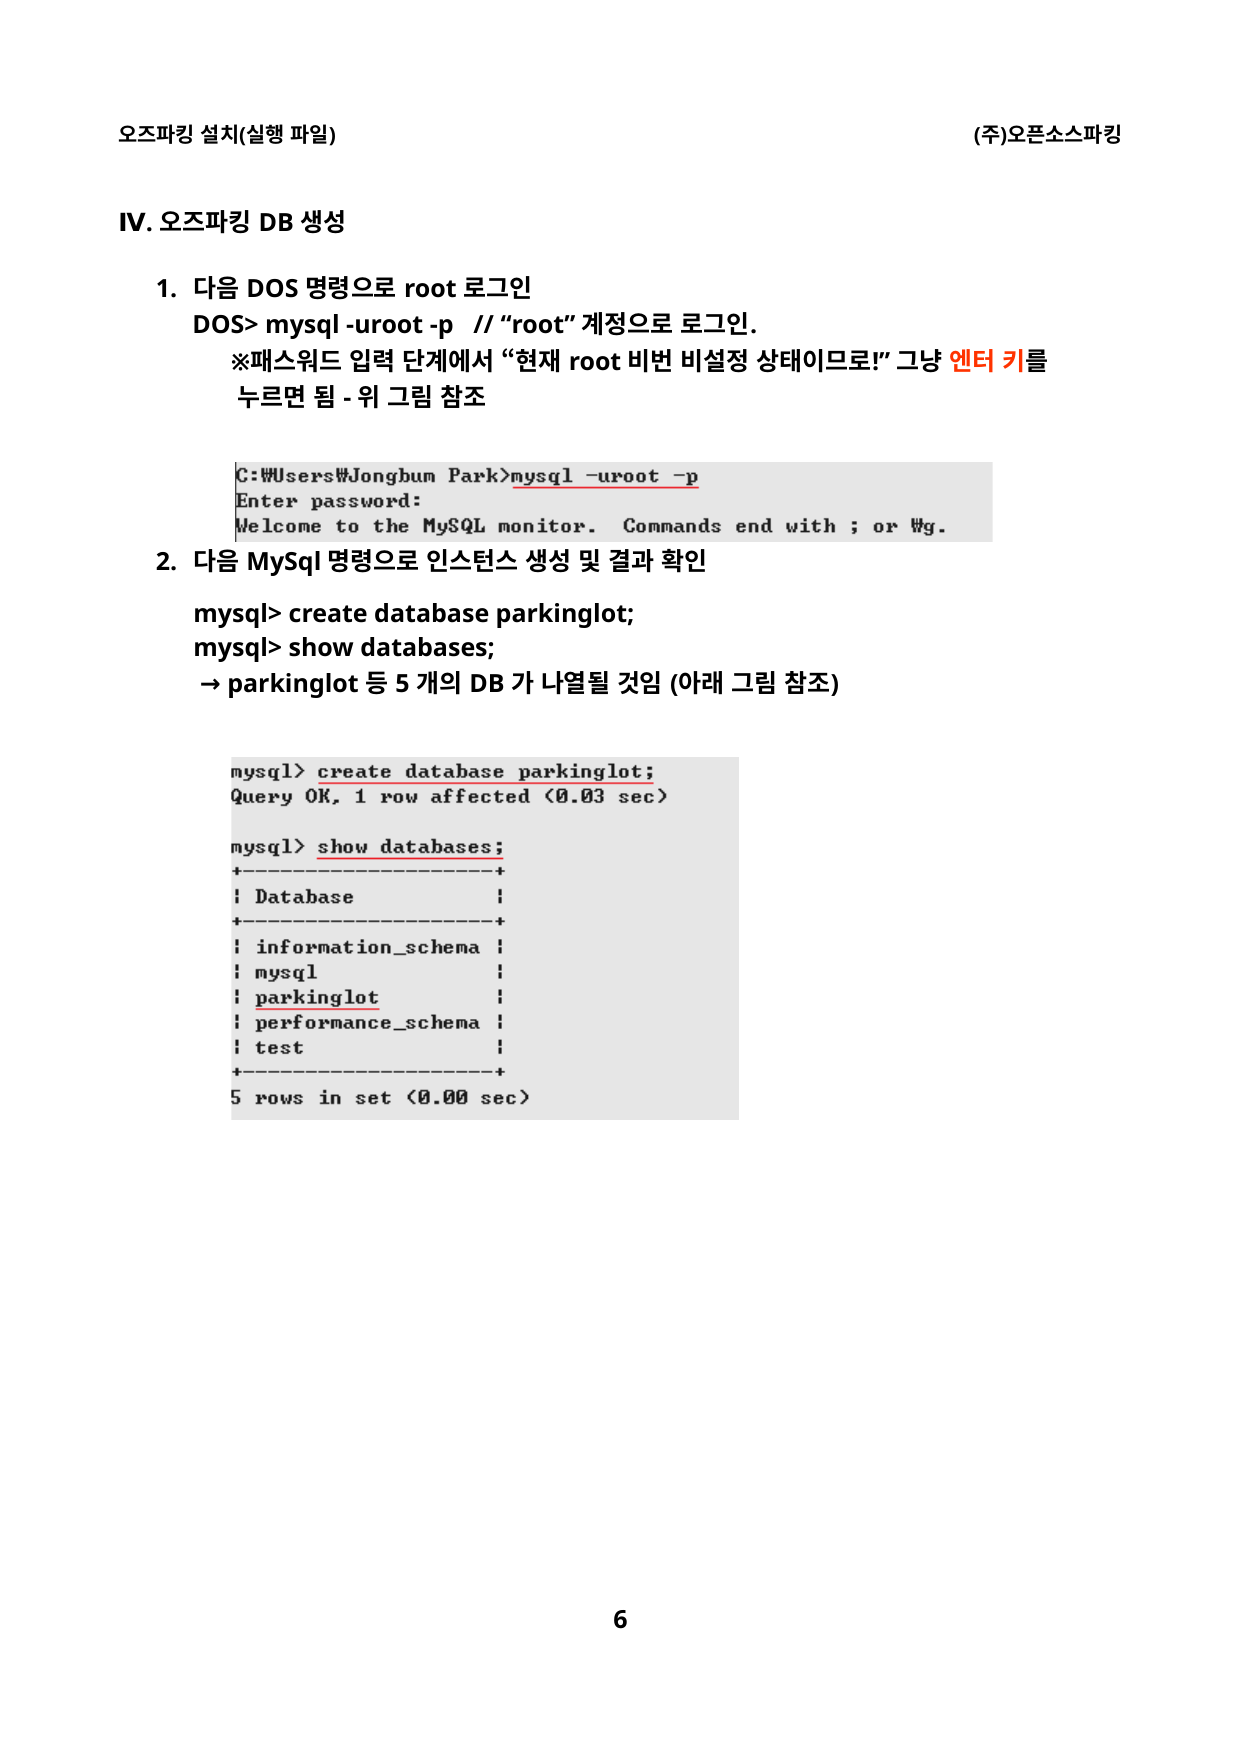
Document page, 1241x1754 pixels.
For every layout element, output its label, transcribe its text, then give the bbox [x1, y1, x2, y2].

list 다음 MySql 명령으로 인스턴스 생성 및 결과 확인 mysql> create database parkinglot; mysql> show databases; → parkinglot 등 5 개의 DB 가 나열될 것임 (아래 그림 참조) [156, 448, 1122, 751]
list ※패스워드 입력 단계에서 “현재 root 비번 비설정 상태이므로!” 그냥 엔터 키를 누르면 됨 - 위 그림 참조 [193, 341, 1122, 448]
picture [235, 462, 993, 542]
text DOS> mysql -uroot -p // “root” 계정으로 로그인. [118, 305, 1122, 341]
list 다음 DOS 명령으로 root 로그인 [156, 269, 1122, 305]
picture [231, 757, 739, 1120]
subtitle Ⅳ. 오즈파킹 DB 생성 [118, 203, 1122, 256]
